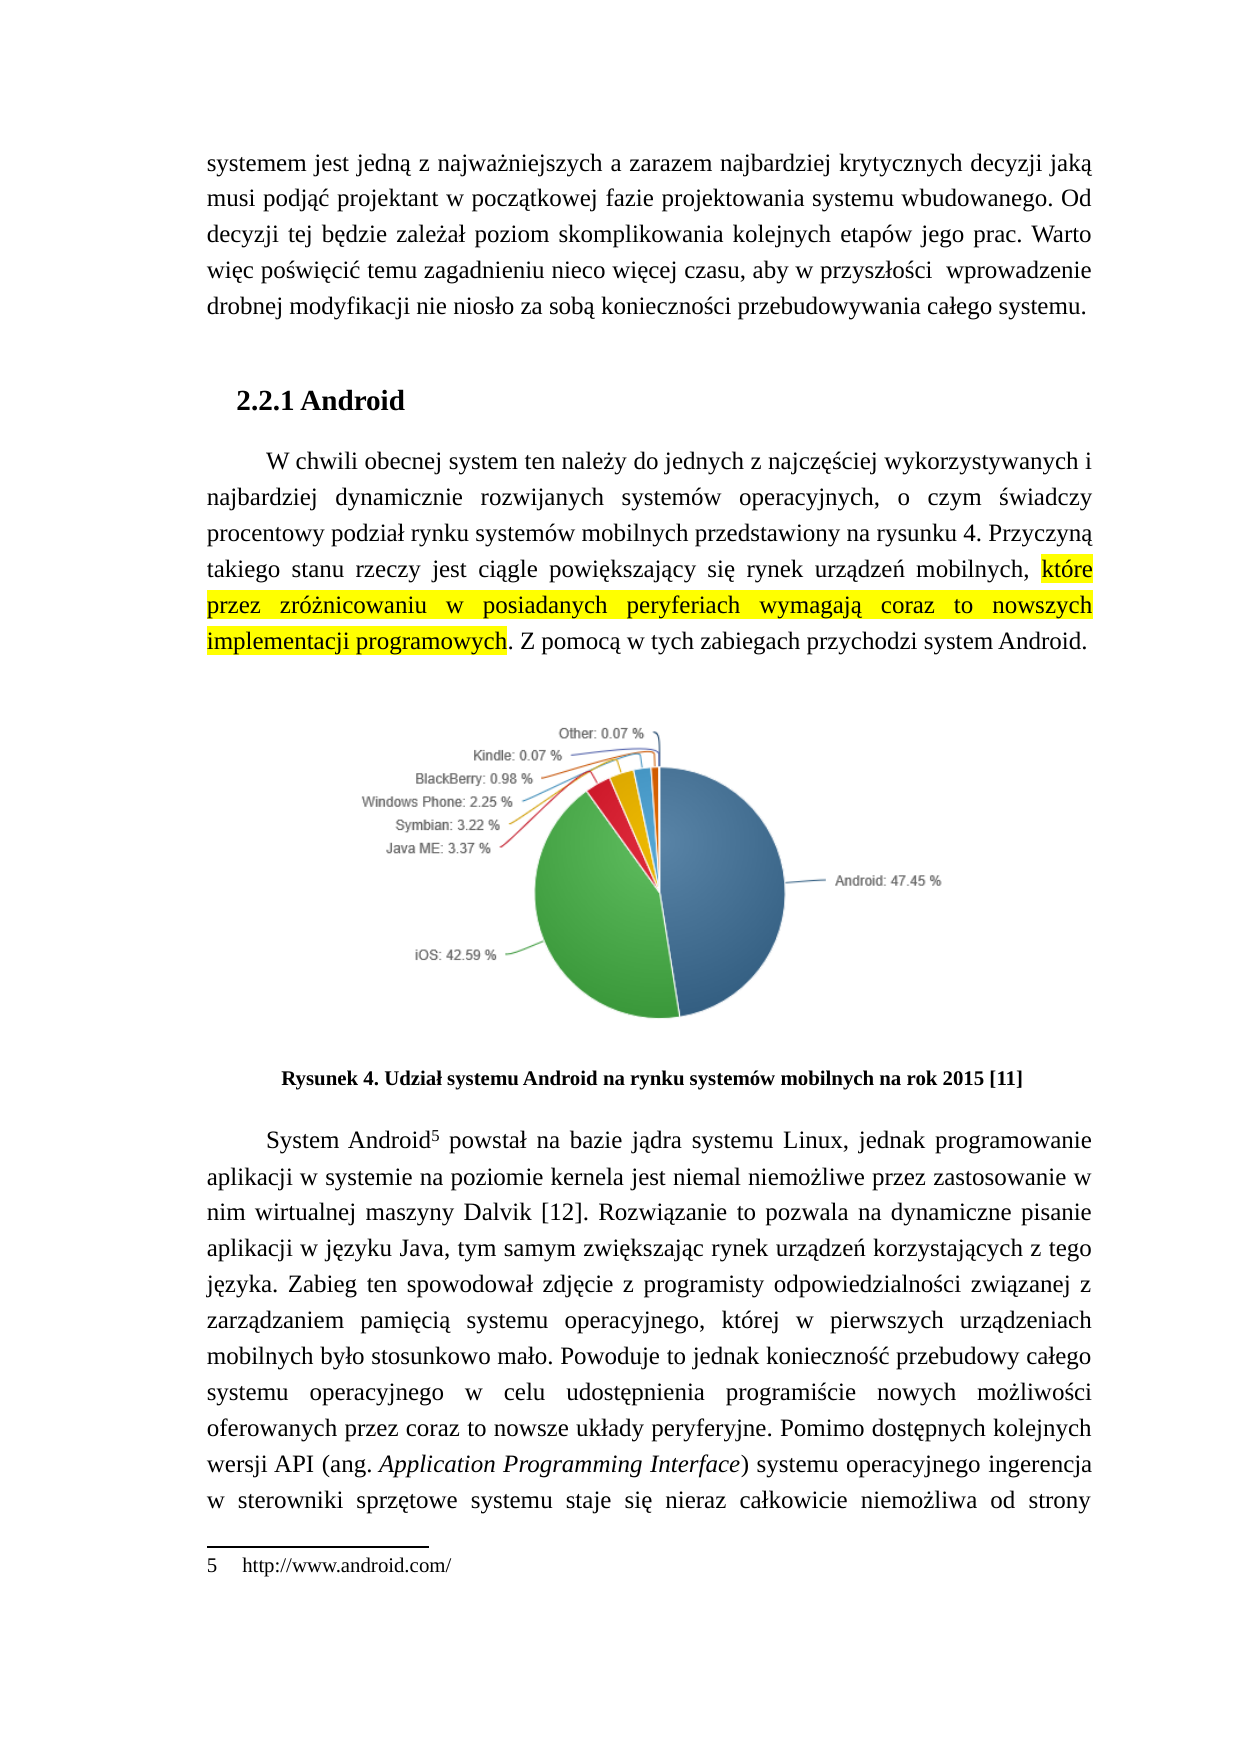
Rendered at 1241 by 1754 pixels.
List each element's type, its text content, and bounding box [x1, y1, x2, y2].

text W chwili obecnej system ten należy do jednych z najczęściej wykorzystywanych i najbardziej dynamicznie rozwijanych systemów operacyjnych, o czym świadczy procentowy podział rynku systemów mobilnych przedstawiony na rysunku 4. Przyczyną takiego stanu rzeczy jest ciągle powiększający się rynek urządzeń mobilnych, które przez zróżnicowaniu w posiadanych peryferiach wymagają coraz to nowszych implementacji programowych. Z pomocą w tych zabiegach przychodzi system Android. [207, 446, 1093, 655]
subtitle 2.2.1 Android [207, 383, 1093, 417]
text System Android powstał na bazie jądra systemu Linux, jednak programowanie aplikacji w systemie na poziomie kernela jest niemal niemożliwe przez zastosowanie w nim wirtualnej maszyny Dalvik [12]. Rozwiązanie to pozwala na dynamiczne pisanie aplikacji w języku Java, tym samym zwiększając rynek urządzeń korzystających z tego języka. Zabieg ten spowodował zdjęcie z programisty odpowiedzialności związanej z zarządzaniem pamięcią systemu operacyjnego, której w pierwszych urządzeniach mobilnych było stosunkowo mało. Powoduje to jednak konieczność przebudowy całego systemu operacyjnego w celu udostępnienia programiście nowych możliwości oferowanych przez coraz to nowsze układy peryferyjne. Pomimo dostępnych kolejnych wersji API (ang. Application Programming Interface) systemu operacyjnego ingerencja w sterowniki sprzętowe systemu staje się nieraz całkowicie niemożliwa od strony [207, 1126, 1093, 1514]
text http://www.android.com/ [207, 1553, 1093, 1577]
text systemem jest jedną z najważniejszych a zarazem najbardziej krytycznych decyzji jaką musi podjąć projektant w początkowej fazie projektowania systemu wbudowanego. Od decyzji tej będzie zależał poziom skomplikowania kolejnych etapów jego prac. Warto więc poświęcić temu zagadnieniu nieco więcej czasu, aby w przyszłości wprowadzenie drobnej modyfikacji nie niosło za sobą konieczności przebudowywania całego systemu. [207, 148, 1093, 320]
picture [340, 706, 959, 1061]
text Rysunek 4. Udział systemu Android na rynku systemów mobilnych na rok 2015 [11] [207, 689, 1093, 1090]
